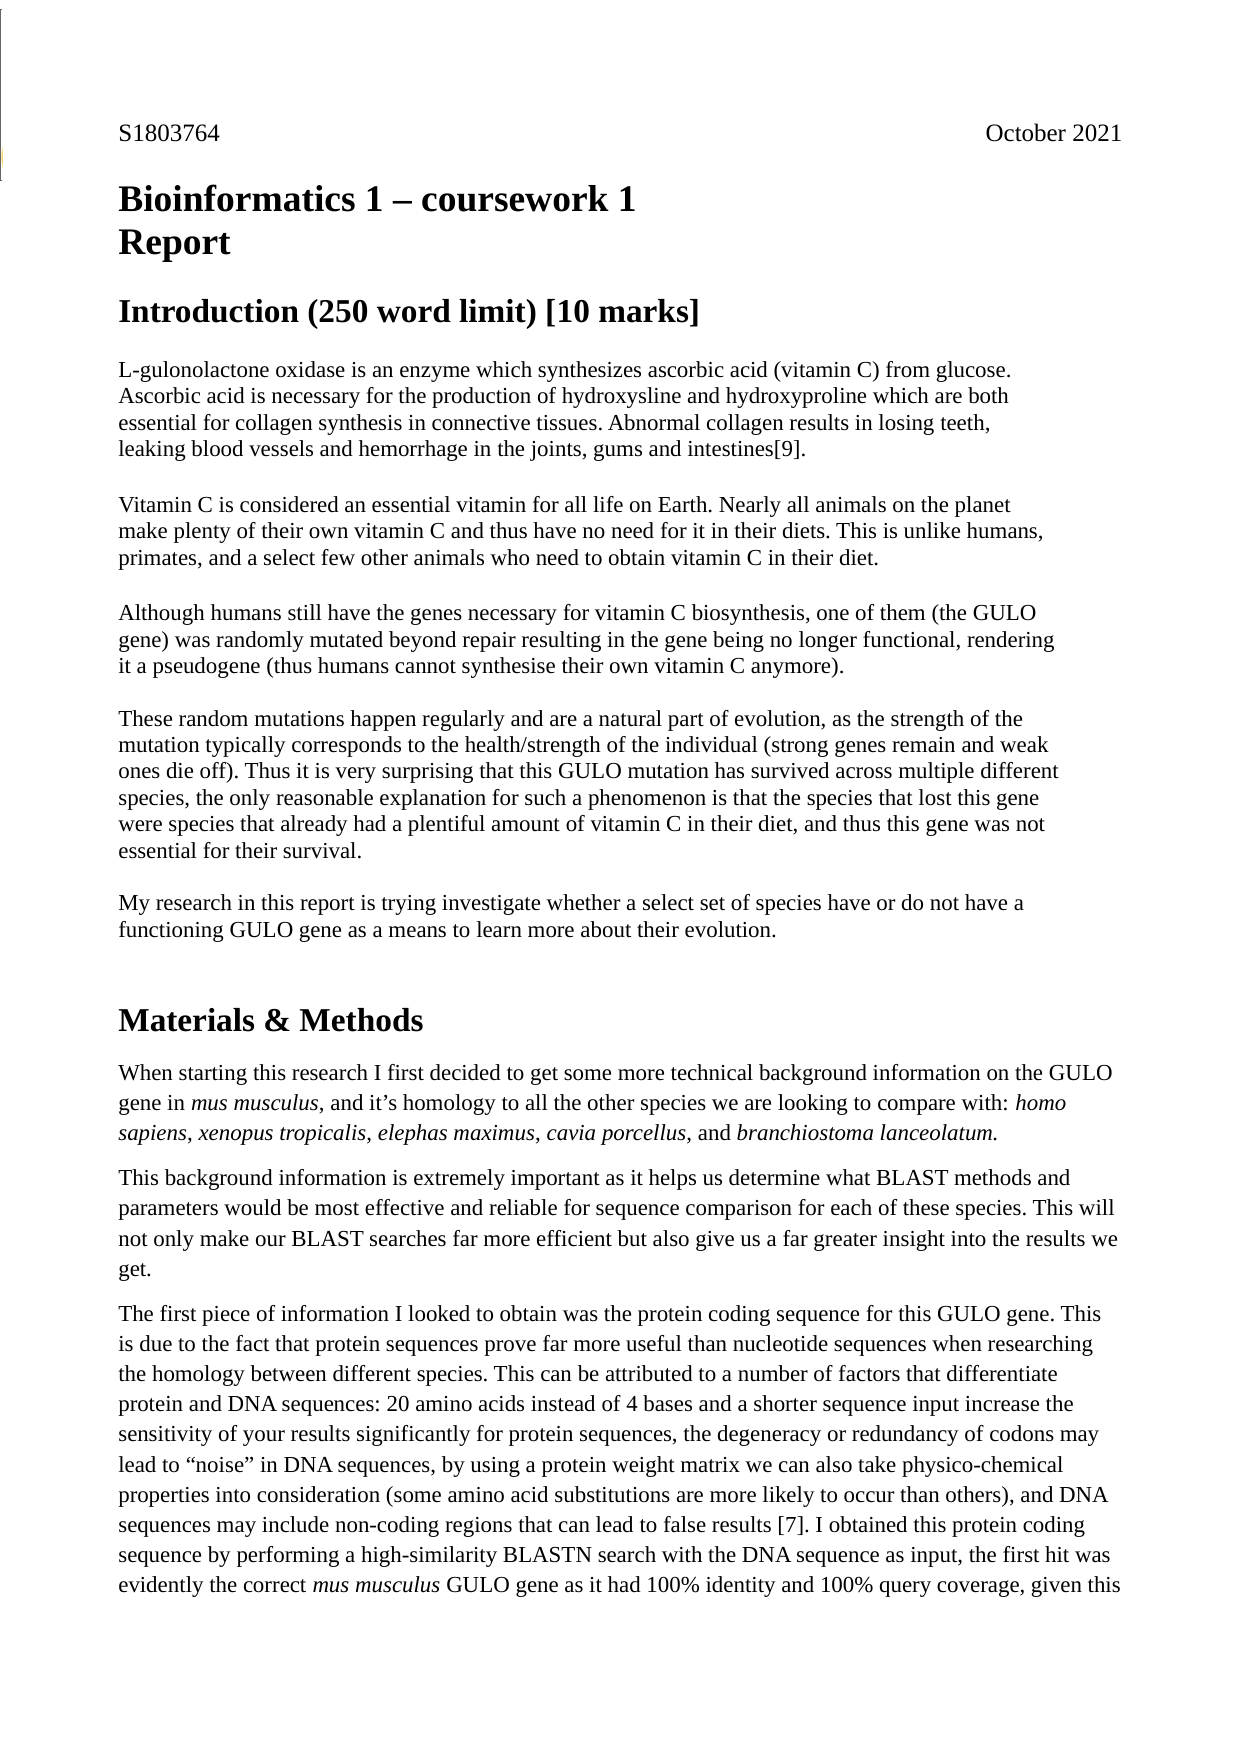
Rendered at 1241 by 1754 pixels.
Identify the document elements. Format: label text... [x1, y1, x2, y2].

text Vitamin C is considered an essential vitamin for all life on Earth. Nearly all animals on the planet make plenty of their own vitamin C and thus have no need for it in their diets. This is unlike humans, primates, and a select few other animals who need to obtain vitamin C in their diet. [118, 491, 1063, 570]
text Materials & Methods [118, 1000, 1122, 1039]
text Introduction (250 word limit) [10 marks] [118, 291, 1122, 330]
text The first piece of information I looked to obtain was the protein coding sequence for this GULO gene. This is due to the fact that protein sequences prove far more useful than nucleotide sequences when researching the homology between different species. This can be attributed to a number of factors that differentiate protein and DNA sequences: 20 amino acids instead of 4 bases and a shorter sequence input increase the sensitivity of your results significantly for protein sequences, the degeneracy or redundancy of codons may lead to “noise” in DNA sequences, by using a protein weight matrix we can also take physico-chemical properties into consideration (some amino acid substitutions are more likely to occur than others), and DNA sequences may include non-coding regions that can lead to false results [7]. I obtained this protein coding sequence by performing a high-similarity BLASTN search with the DNA sequence as input, the first hit was evidently the correct mus musculus GULO gene as it had 100% identity and 100% query coverage, given this [118, 1299, 1122, 1598]
text L-gulonolactone oxidase is an enzyme which synthesizes ascorbic acid (vitamin C) from glucose. Ascorbic acid is necessary for the production of hydroxysline and hydroxyproline which are both essential for collagen synthesis in connective tissues. Abnormal collagen results in losing teeth, leaking blood vessels and hemorrhage in the joints, gums and intestines[9]. [118, 330, 1063, 461]
text This background information is extremely important as it helps us determine what BLAST methods and parameters would be most effective and reliable for sequence comparison for each of these species. This will not only make our BLAST searches far more efficient but also give us a far greater insight into the results we get. [118, 1164, 1122, 1281]
text When starting this research I first decided to get some more technical background information on the GULO gene in mus musculus, and it’s homology to all the other species we are looking to compare with: homo sapiens, xenopus tropicalis, elephas maximus, cavia porcellus, and branchiostoma lanceolatum. [118, 1059, 1122, 1146]
text Bioinformatics 1 – coursework 1 Report [118, 176, 1122, 291]
text Although humans still have the genes necessary for vitamin C biosynthesis, one of them (the GULO gene) was randomly mutated beyond repair resulting in the gene being no longer functional, rendering it a pseudogene (thus humans cannot synthesise their own vitamin C anymore). These random mutations happen regularly and are a natural part of evolution, as the strength of the mutation typically corresponds to the health/strength of the individual (strong genes remain and weak ones die off). Thus it is very surprising that this GULO mutation has survived across multiple different species, the only reasonable explanation for such a phenomenon is that the species that lost this gene were species that already had a plentiful amount of vitamin C in their diet, and thus this gene was not essential for their survival. My research in this report is trying investigate whether a select set of species have or do not have a functioning GULO gene as a means to learn more about their evolution. [118, 599, 1063, 971]
